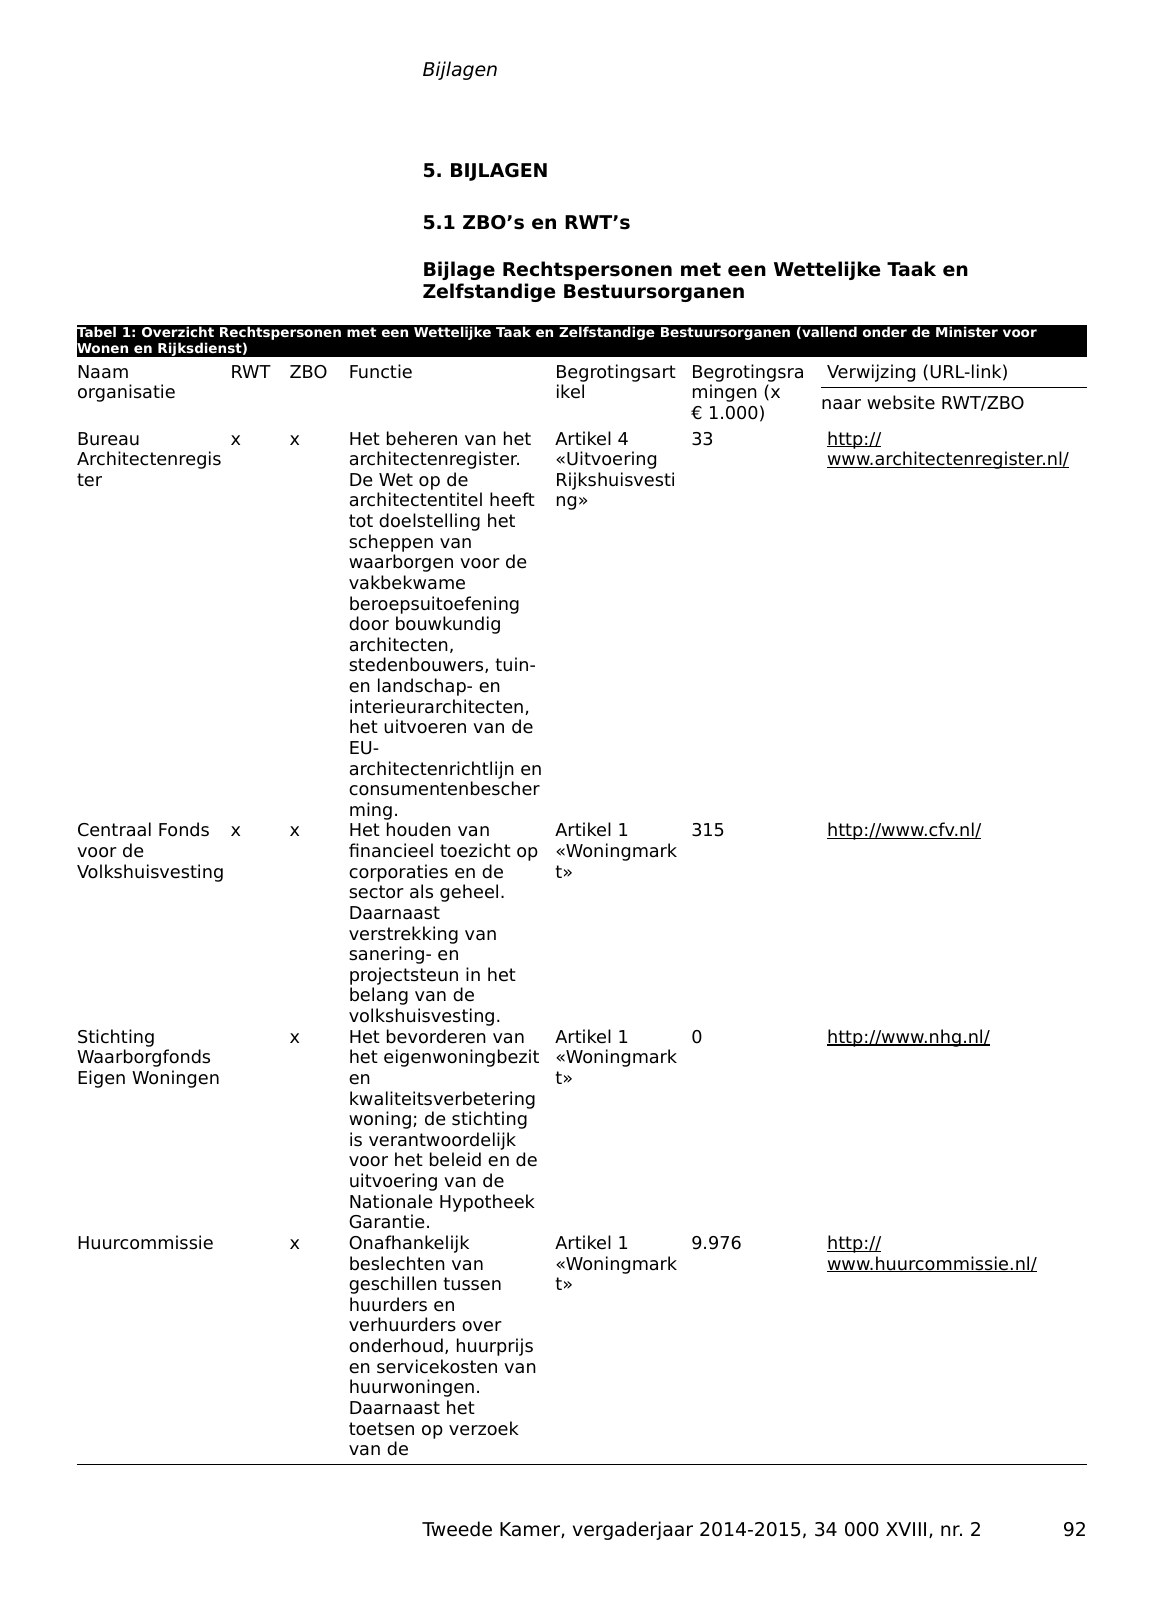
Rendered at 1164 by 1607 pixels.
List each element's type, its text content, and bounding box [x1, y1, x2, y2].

table_cell 33 [685, 429, 821, 820]
subtitle Bijlage Rechtspersonen met een Wettelijke Taak en Zelfstandige Bestuursorganen [422, 259, 1087, 303]
table_cell x [284, 429, 342, 820]
table_cell http://www.architectenregister.nl/ [821, 429, 1087, 820]
table_cell http://www.huurcommissie.nl/ [821, 1233, 1087, 1464]
table_cell Artikel 4 «Uitvoering Rijkshuisvesting» [549, 429, 685, 820]
table_cell naar website RWT/ZBO [821, 388, 1087, 428]
table_cell Artikel 1 «Woningmarkt» [549, 1233, 685, 1464]
table_cell Verwijzing (URL-link) [821, 357, 1087, 387]
table_cell Artikel 1 «Woningmarkt» [549, 1027, 685, 1233]
table_cell 315 [685, 820, 821, 1027]
table_cell x [284, 1027, 342, 1233]
table_cell Onafhankelijk beslechten van geschillen tussen huurders en verhuurders over onderhoud, huurprijs en servicekosten van huurwoningen. Daarnaast het toetsen op verzoek van de [343, 1233, 549, 1464]
table_cell http://www.cfv.nl/ [821, 820, 1087, 1027]
table_cell x [224, 820, 283, 1027]
table_cell x [284, 1233, 342, 1464]
table_cell http://www.nhg.nl/ [821, 1027, 1087, 1233]
table_cell Begrotingsartikel [549, 357, 685, 428]
table_cell [224, 1233, 283, 1464]
table_cell Functie [343, 357, 549, 428]
table_cell x [224, 429, 283, 820]
table_cell x [284, 820, 342, 1027]
table_cell Huurcommissie [77, 1233, 224, 1464]
table_cell ZBO [284, 357, 342, 428]
table_cell 9.976 [685, 1233, 821, 1464]
table_cell Bureau Architectenregister [77, 429, 224, 820]
table_cell 0 [685, 1027, 821, 1233]
table_cell Het beheren van het architectenregister. De Wet op de architectentitel heeft tot doelstelling het scheppen van waarborgen voor de vakbekwame beroepsuitoefening door bouwkundig architecten, stedenbouwers, tuin- en landschap- en interieurarchitecten, het uitvoeren van de EU- architectenrichtlijn en consumentenbescherming. [343, 429, 549, 820]
table_cell Artikel 1 «Woningmarkt» [549, 820, 685, 1027]
table_cell Het bevorderen van het eigenwoningbezit en kwaliteitsverbetering woning; de stichting is verantwoordelijk voor het beleid en de uitvoering van de Nationale Hypotheek Garantie. [343, 1027, 549, 1233]
subtitle 5. BIJLAGEN [422, 160, 1087, 182]
table_cell Naam organisatie [77, 357, 224, 428]
table_cell Centraal Fonds voor de Volkshuisvesting [77, 820, 224, 1027]
table_cell RWT [224, 357, 283, 428]
table_cell Stichting Waarborgfonds Eigen Woningen [77, 1027, 224, 1233]
table_cell [224, 1027, 283, 1233]
subtitle 5.1 ZBO’s en RWT’s [422, 212, 1087, 234]
table_header Tabel 1: Overzicht Rechtspersonen met een Wettelijke Taak en Zelfstandige Bestuursorganen (vallend onder de Minister voor Wonen en Rijksdienst) [77, 325, 1087, 356]
table_cell Begrotingsramingen (x € 1.000) [685, 357, 821, 428]
table_cell Het houden van financieel toezicht op corporaties en de sector als geheel. Daarnaast verstrekking van sanering- en projectsteun in het belang van de volkshuisvesting. [343, 820, 549, 1027]
